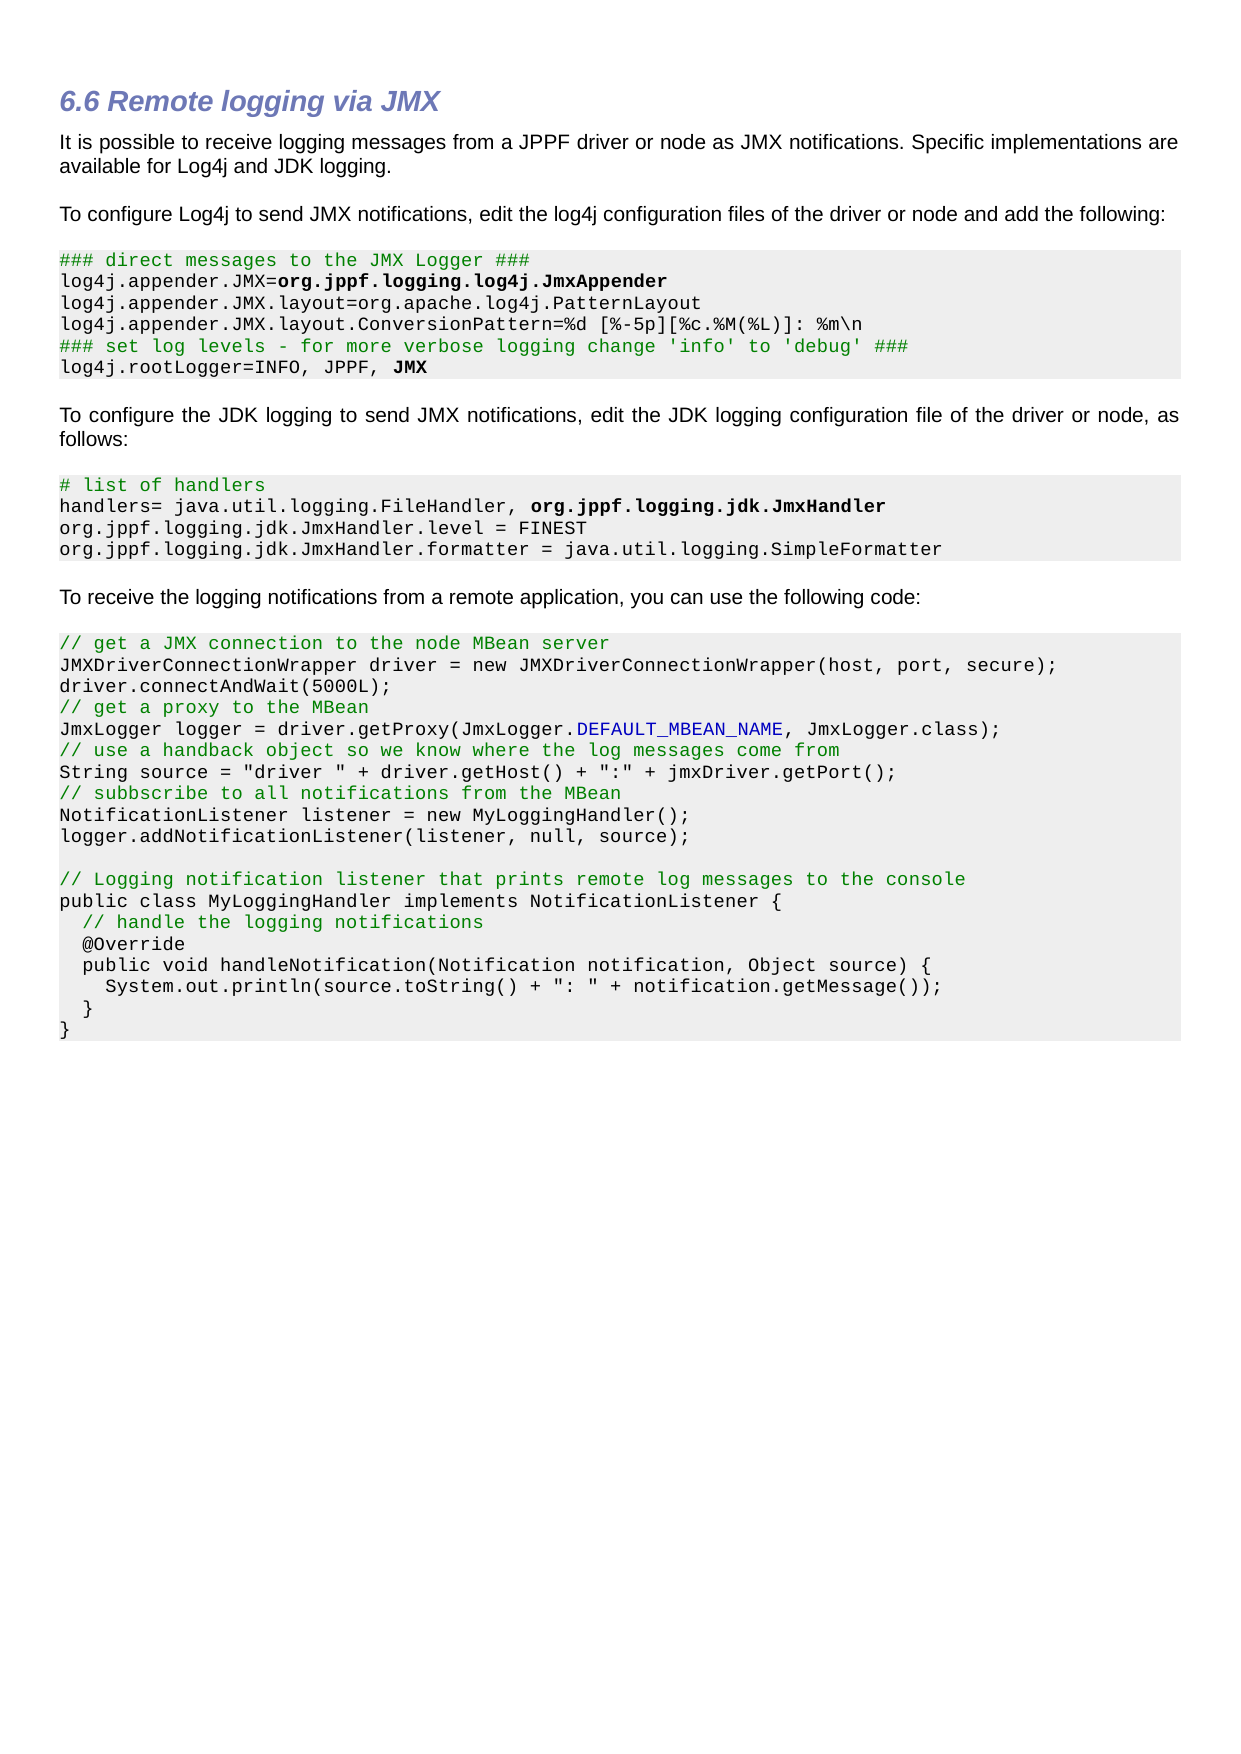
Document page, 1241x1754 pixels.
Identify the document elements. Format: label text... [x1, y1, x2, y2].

text handlers= java.util.logging.FileHandler, org.jppf.logging.jdk.JmxHandler [59, 497, 1181, 518]
text public void handleNotification(Notification notification, Object source) { [59, 955, 1181, 977]
text JmxLogger logger = driver.getProxy(JmxLogger.DEFAULT_MBEAN_NAME, JmxLogger.class); [59, 719, 1181, 741]
text } [59, 998, 1181, 1020]
text # list of handlers [59, 475, 1181, 497]
text JMXDriverConnectionWrapper driver = new JMXDriverConnectionWrapper(host, port, secure); [59, 655, 1181, 676]
text // get a JMX connection to the node MBean server [59, 633, 1181, 655]
text To receive the logging notifications from a remote application, you can use the following code: [59, 585, 1181, 609]
text To configure Log4j to send JMX notifications, edit the log4j configuration files of the driver or node and add the following: [59, 202, 1181, 226]
text log4j.appender.JMX=org.jppf.logging.log4j.JmxAppender [59, 272, 1181, 293]
text // subbscribe to all notifications from the MBean [59, 784, 1181, 805]
text // get a proxy to the MBean [59, 698, 1181, 719]
text // use a handback object so we know where the log messages come from [59, 741, 1181, 762]
text System.out.println(source.toString() + ": " + notification.getMessage()); [59, 977, 1181, 998]
text // Logging notification listener that prints remote log messages to the console [59, 869, 1181, 891]
text logger.addNotificationListener(listener, null, source); [59, 827, 1181, 848]
text String source = "driver " + driver.getHost() + ":" + jmxDriver.getPort(); [59, 762, 1181, 784]
text It is possible to receive logging messages from a JPPF driver or node as JMX notifications. Specific implementations are available for Log4j and JDK logging. [59, 130, 1181, 178]
text org.jppf.logging.jdk.JmxHandler.formatter = java.util.logging.SimpleFormatter [59, 540, 1181, 561]
text NotificationListener listener = new MyLoggingHandler(); [59, 805, 1181, 827]
text @Override [59, 934, 1181, 955]
text // handle the logging notifications [59, 912, 1181, 934]
text ### set log levels - for more verbose logging change 'info' to 'debug' ### [59, 336, 1181, 358]
text log4j.rootLogger=INFO, JPPF, JMX [59, 358, 1181, 379]
text log4j.appender.JMX.layout.ConversionPattern=%d [%-5p][%c.%M(%L)]: %m\n [59, 315, 1181, 336]
text org.jppf.logging.jdk.JmxHandler.level = FINEST [59, 518, 1181, 540]
subtitle Remote logging via JMX [59, 84, 1181, 118]
text log4j.appender.JMX.layout=org.apache.log4j.PatternLayout [59, 293, 1181, 315]
text ### direct messages to the JMX Logger ### [59, 250, 1181, 272]
text } [59, 1020, 1181, 1041]
text public class MyLoggingHandler implements NotificationListener { [59, 891, 1181, 912]
text driver.connectAndWait(5000L); [59, 676, 1181, 698]
text To configure the JDK logging to send JMX notifications, edit the JDK logging configuration file of the driver or node, as follows: [59, 403, 1181, 451]
